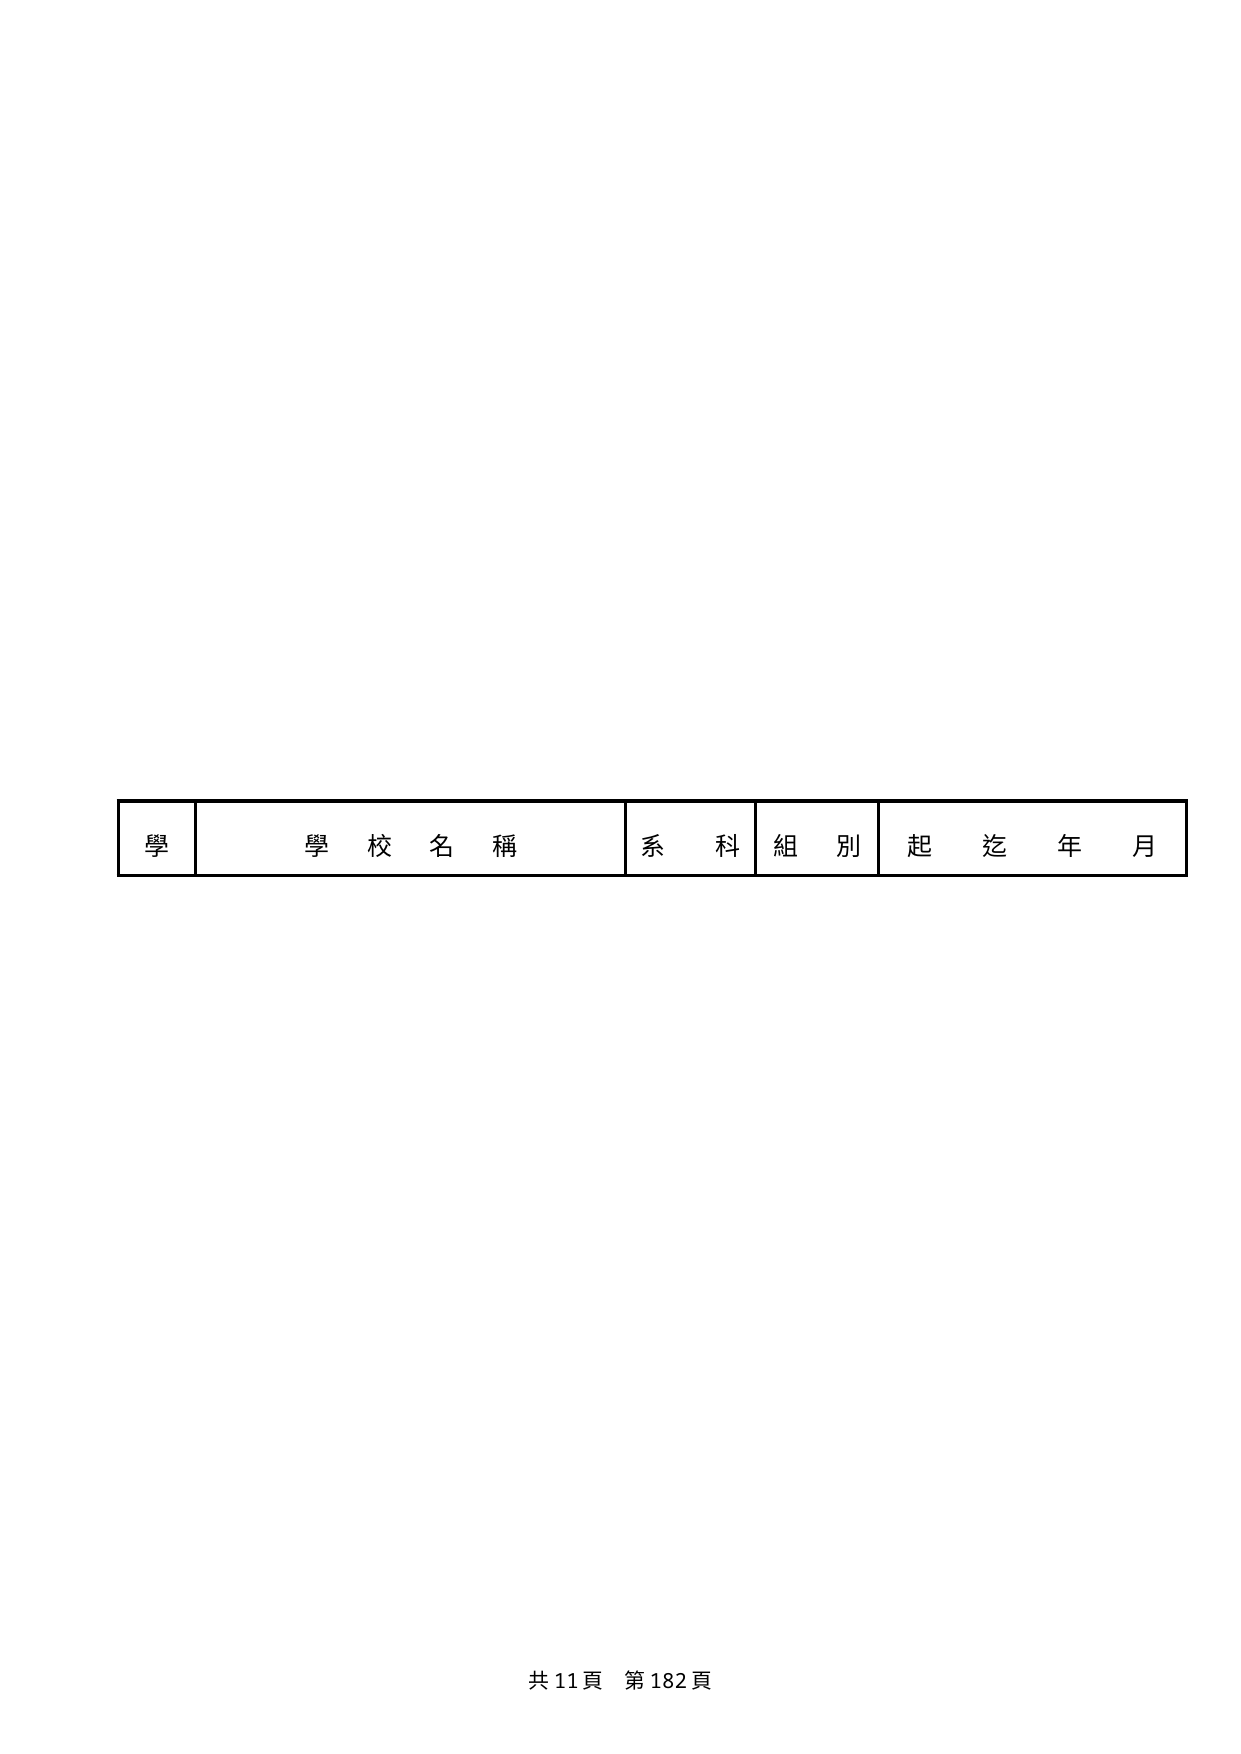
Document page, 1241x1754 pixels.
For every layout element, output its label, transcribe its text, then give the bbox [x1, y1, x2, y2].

table_cell 學 [120, 803, 194, 874]
table_cell 起 迄 年 月 [880, 803, 1185, 874]
table_cell 組 別 [757, 803, 877, 874]
table_cell 系 科 [627, 803, 754, 874]
table_cell 學 校 名 稱 [197, 803, 624, 874]
